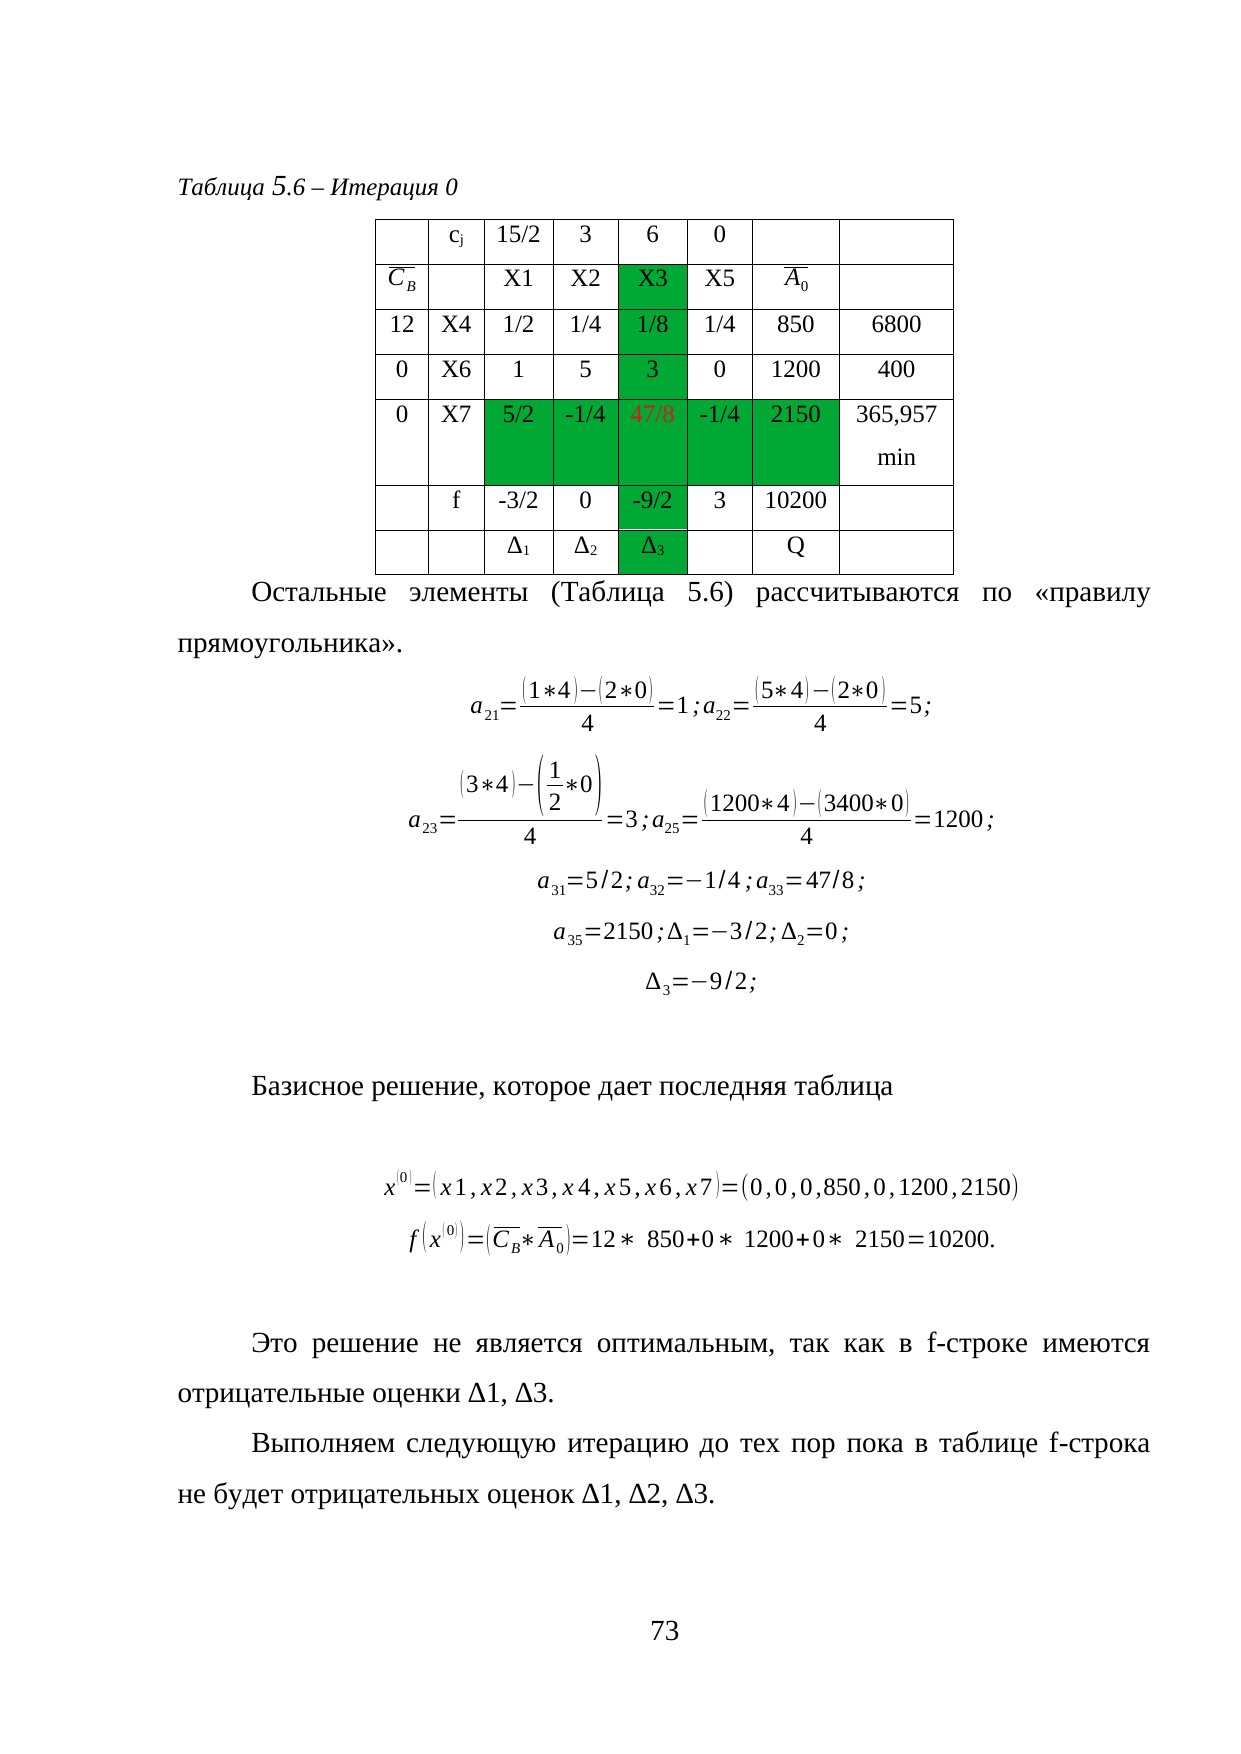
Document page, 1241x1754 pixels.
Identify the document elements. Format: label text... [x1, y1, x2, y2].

table_header 15/2 [485, 220, 553, 263]
table_cell [429, 531, 484, 574]
table_header 0 [688, 220, 752, 263]
table_cell -1/4 [554, 400, 618, 485]
table_cell f [429, 486, 484, 529]
table_cell -9/2 [619, 486, 687, 529]
table_cell 0 [376, 355, 428, 399]
table_cell -3/2 [485, 486, 553, 529]
table_cell 0 [554, 486, 618, 529]
table_cell 1 [485, 355, 553, 399]
text Остальные элементы (Таблица 5.6) рассчитываются по «правилу прямоугольника». [177, 574, 1152, 658]
table_cell 1/8 [619, 310, 687, 354]
table_cell 0 [376, 400, 428, 485]
table_cell 5 [554, 355, 618, 399]
table_header сj [429, 220, 484, 263]
table_cell 2150 [753, 400, 839, 485]
table_cell 850 [753, 310, 839, 354]
table_header 6 [619, 220, 687, 263]
table_cell 3 [619, 355, 687, 399]
table_cell 5/2 [485, 400, 553, 485]
table_cell [840, 265, 953, 309]
table_cell [429, 265, 484, 309]
table_cell [688, 531, 752, 574]
table_cell X6 [429, 355, 484, 399]
table_header 3 [554, 220, 618, 263]
table_header [376, 220, 428, 263]
table_cell 47/8 [619, 400, 687, 485]
table_cell 365,957 min [840, 400, 953, 485]
table_cell Δ2 [554, 531, 618, 574]
table_cell 1200 [753, 355, 839, 399]
table_cell [840, 486, 953, 529]
text Выполняем следующую итерацию до тех пор пока в таблице f-строка не будет отрицательных оценок ∆1, ∆2, ∆3. [177, 1426, 1152, 1509]
text Это решение не является оптимальным, так как в f-строке имеются отрицательные оценки ∆1, ∆3. [177, 1325, 1152, 1409]
table_cell Δ1 [485, 531, 553, 574]
table_cell [376, 486, 428, 529]
table_cell X4 [429, 310, 484, 354]
table_cell X1 [485, 265, 553, 309]
table_header [753, 220, 839, 263]
table_cell X5 [688, 265, 752, 309]
table_cell X7 [429, 400, 484, 485]
table_cell [376, 531, 428, 574]
table_cell [753, 265, 839, 309]
table_cell 10200 [753, 486, 839, 529]
table_cell 12 [376, 310, 428, 354]
text Таблица 5.6 – Итерация 0 [177, 168, 1152, 202]
table_cell 1/2 [485, 310, 553, 354]
table_cell 1/4 [688, 310, 752, 354]
table_cell 1/4 [554, 310, 618, 354]
text Базисное решение, которое дает последняя таблица [177, 1068, 1152, 1102]
table_cell [840, 531, 953, 574]
table_cell Δ3 [619, 531, 687, 574]
table_cell 6800 [840, 310, 953, 354]
table_cell [376, 265, 428, 309]
table_cell 400 [840, 355, 953, 399]
table_cell 0 [688, 355, 752, 399]
table_cell 3 [688, 486, 752, 529]
table_cell X2 [554, 265, 618, 309]
table_header [840, 220, 953, 263]
table_cell Q [753, 531, 839, 574]
table_cell -1/4 [688, 400, 752, 485]
table_cell X3 [619, 265, 687, 309]
